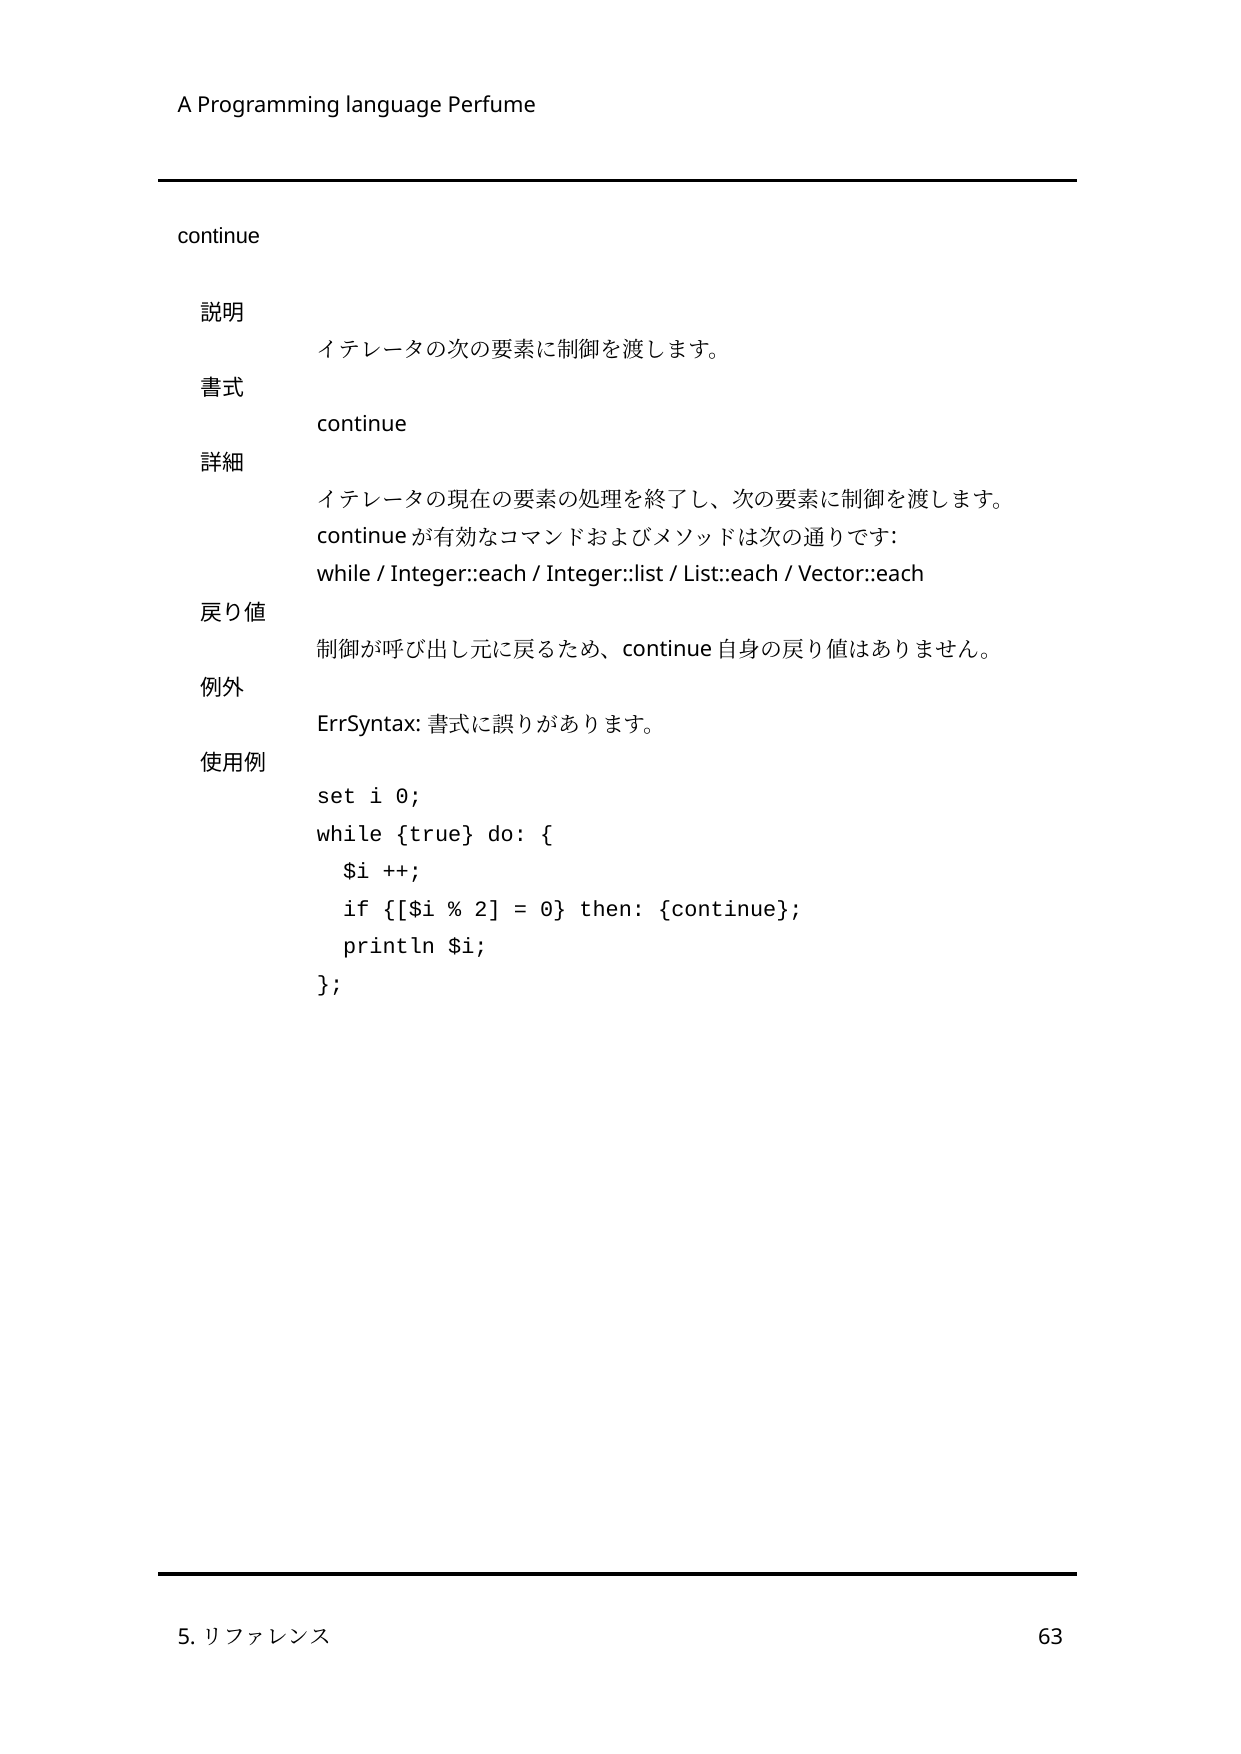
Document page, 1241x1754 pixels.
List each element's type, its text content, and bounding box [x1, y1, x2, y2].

table_cell 書式 [200, 367, 317, 442]
table_cell set i 0; while {true} do: { $i ++; if {[$i % 2] = 0} then: {continue}; println $i; }; [317, 742, 1063, 1004]
table_header 説明 [200, 292, 317, 367]
table_cell ErrSyntax: 書式に誤りがあります。 [317, 667, 1063, 742]
subtitle continue [177, 217, 1063, 254]
table_cell continue [317, 367, 1063, 442]
table_header イテレータの次の要素に制御を渡します。 [317, 292, 1063, 367]
table_cell 例外 [200, 667, 317, 742]
table_cell 制御が呼び出し元に戻るため、continue自身の戻り値はありません。 [317, 592, 1063, 667]
table_cell イテレータの現在の要素の処理を終了し、次の要素に制御を渡します。 continueが有効なコマンドおよびメソッドは次の通りです: while / Integer::each / Integer::list / List::each / Vector::each [317, 442, 1063, 592]
table_cell 使用例 [200, 742, 317, 1004]
table_cell 詳細 [200, 442, 317, 592]
table_cell 戻り値 [200, 592, 317, 667]
